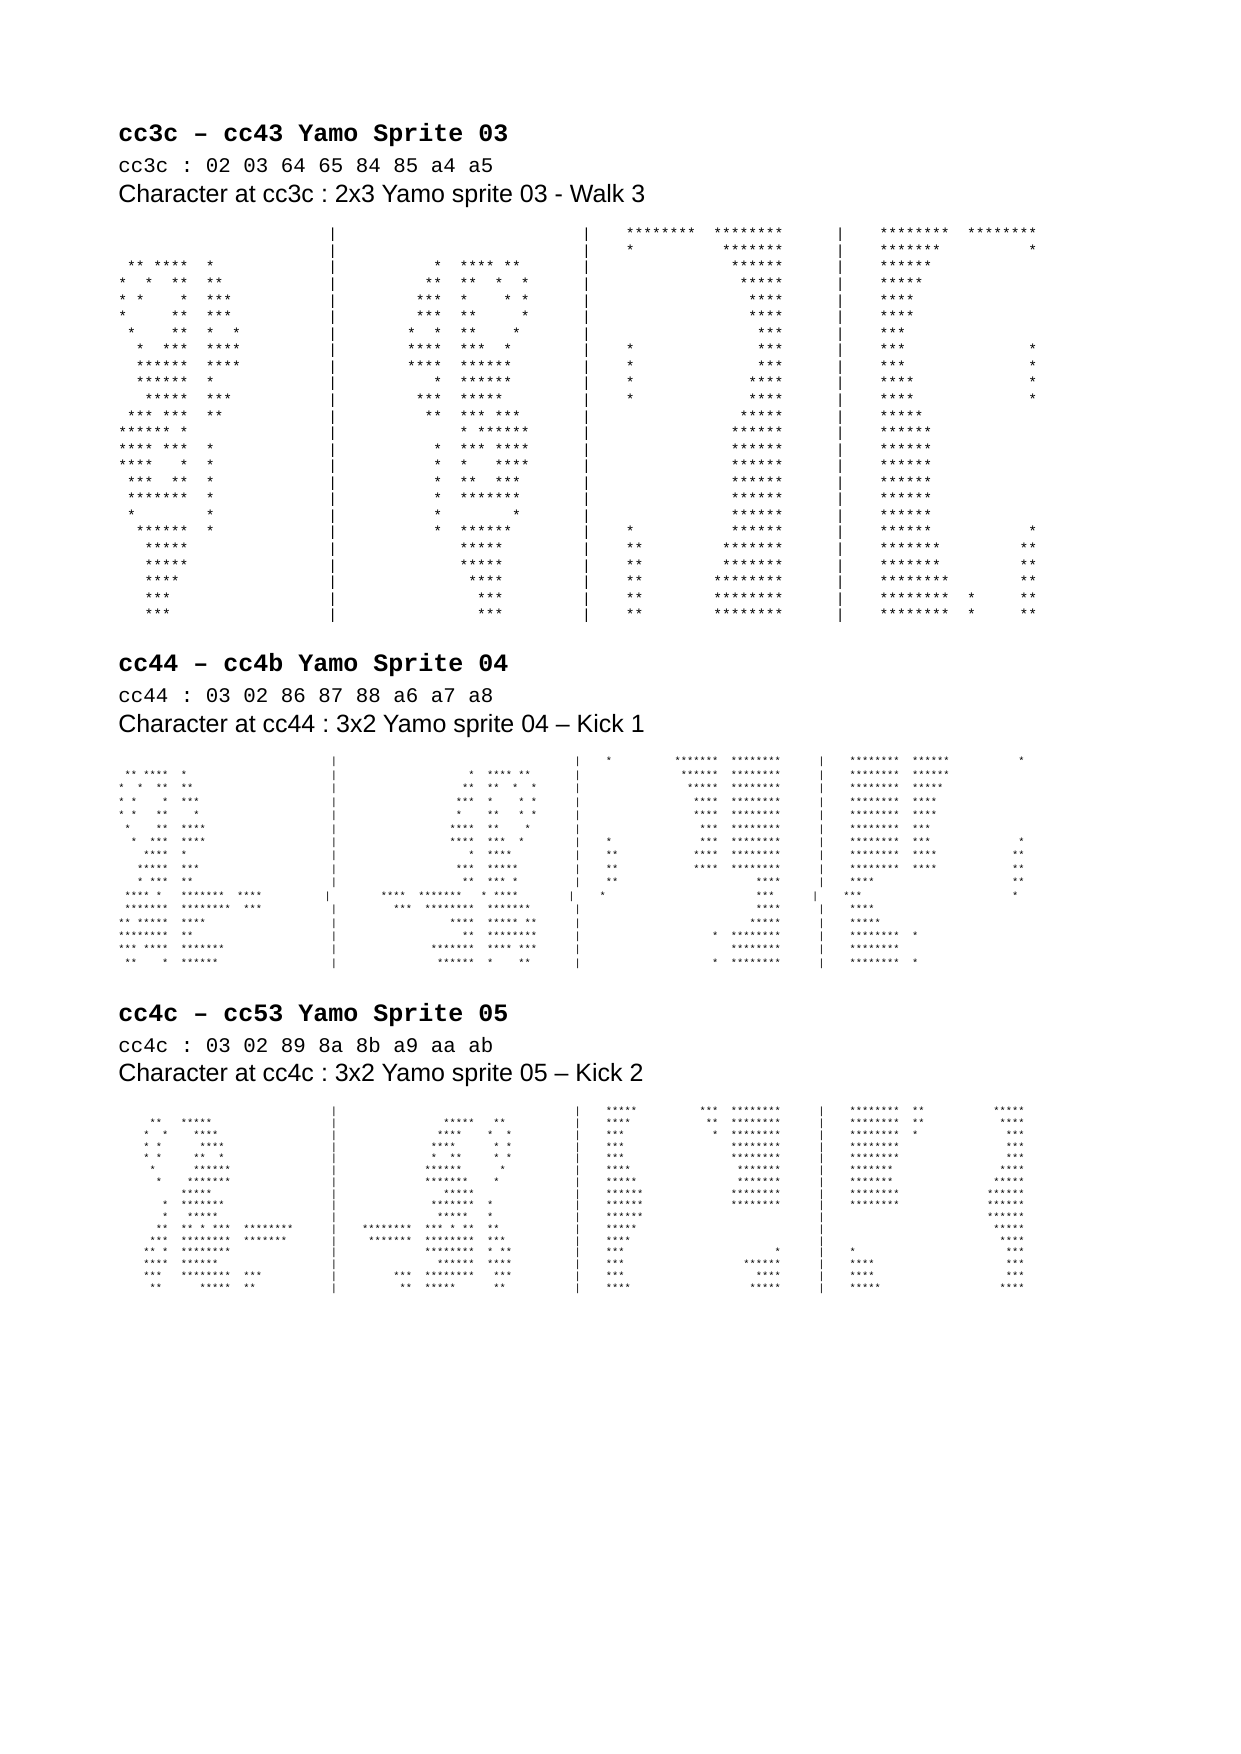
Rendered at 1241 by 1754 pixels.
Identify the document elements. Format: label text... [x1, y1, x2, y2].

text * ** * * | * * ** * | *** | *** [118, 326, 1122, 342]
text * ** *** | *** ** * | **** | **** [118, 309, 1122, 326]
subtitle cc44 – cc4b Yamo Sprite 04 [118, 651, 1122, 679]
text * ******* | ******* * | ****** ******** | ******** ****** [118, 1200, 1122, 1212]
text *** ** * | * ** *** | ****** | ****** [118, 475, 1122, 492]
text **** * * | * * **** | ****** | ****** [118, 458, 1122, 475]
text **** *** * | * *** **** | ****** | ****** [118, 442, 1122, 458]
text * * | * * | ****** | ****** [118, 508, 1122, 525]
text ******* * | * ******* | ****** | ****** [118, 492, 1122, 508]
text ****** **** | **** ****** | * *** | *** * [118, 359, 1122, 376]
text * *** **** | **** *** * | * *** | *** * [118, 342, 1122, 359]
text Character at cc3c : 2x3 Yamo sprite 03 - Walk 3 [118, 179, 1122, 208]
text * ******* | ******* * | ***** ******* | ******* ***** [118, 1177, 1122, 1188]
text | | * ******* ******** | ******** ****** * ** **** * | * **** ** | ****** ******** | ******** ****** * * ** ** | ** ** * * | ***** ******** | ******** ***** * * * *** | *** * * * | **** ******** | ******** **** * * ** * | * ** * * | **** ******** | ******** **** * ** **** | **** ** * | *** ******** | ******** *** * *** **** | **** *** * | * *** ******** | ******** *** * **** * | * **** | ** **** ******** | ******** **** ** ***** *** | *** ***** | ** **** ******** | ******** **** ** * *** ** | ** *** * | ** **** | **** ** **** * ******* **** | **** ******* * **** | * *** | *** * ******* ******** *** | *** ******** ******* | **** | **** ** ***** **** | **** ***** ** | ***** | ***** ******** ** | ** ******** | * ******** | ******** * *** **** ******* | ******* **** *** | ******** | ******** ** * ****** | ****** * ** | * ******** | ******** * [118, 756, 1122, 969]
text | | ******** ******** | ******** ******** [118, 227, 1122, 243]
text ** * ******** | ******** * ** | *** * | * *** [118, 1247, 1122, 1259]
text *** | *** | ** ******** | ******** * ** [118, 591, 1122, 607]
text ***** | ***** | ** ******* | ******* ** [118, 541, 1122, 558]
text ** ***** ** | ** ***** ** | **** ***** | ***** **** [118, 1282, 1122, 1294]
text ** ***** | ***** ** | **** ** ******** | ******** ** **** [118, 1118, 1122, 1129]
text * * **** | **** * * | *** ******** | ******** *** [118, 1141, 1122, 1153]
text *** ******** ******* | ******* ******** *** | **** | **** [118, 1235, 1122, 1247]
text * * * *** | *** * * * | **** | **** [118, 293, 1122, 309]
text **** ****** | ****** **** | *** ****** | **** *** [118, 1259, 1122, 1271]
text ***** | ***** | ** ******* | ******* ** [118, 558, 1122, 574]
text **** | **** | ** ******** | ******** ** [118, 574, 1122, 591]
subtitle cc3c – cc43 Yamo Sprite 03 [118, 121, 1122, 149]
text Character at cc44 : 3x2 Yamo sprite 04 – Kick 1 [118, 708, 1122, 737]
text cc3c : 02 03 64 65 84 85 a4 a5 [118, 155, 1122, 179]
text ****** * | * ****** | ****** | ****** [118, 425, 1122, 442]
text | | * ******* | ******* * [118, 243, 1122, 260]
text cc44 : 03 02 86 87 88 a6 a7 a8 [118, 685, 1122, 708]
text * * ** ** | ** ** * * | ***** | ***** [118, 276, 1122, 293]
text Character at cc4c : 3x2 Yamo sprite 05 – Kick 2 [118, 1058, 1122, 1087]
text * * ** * | * ** * * | *** ******** | ******** *** [118, 1153, 1122, 1165]
text * ****** | ****** * | **** ******* | ******* **** [118, 1165, 1122, 1177]
subtitle cc4c – cc53 Yamo Sprite 05 [118, 1000, 1122, 1029]
text cc4c : 03 02 89 8a 8b a9 aa ab [118, 1035, 1122, 1058]
text | | ***** *** ******** | ******** ** ***** [118, 1106, 1122, 1118]
text ****** * | * ****** | * ****** | ****** * [118, 525, 1122, 541]
text *** | *** | ** ******** | ******** * ** [118, 607, 1122, 624]
text ** ** * *** ******** | ******** *** * ** ** | ***** | ***** [118, 1224, 1122, 1235]
text ****** * | * ****** | * **** | **** * [118, 376, 1122, 392]
text *** *** ** | ** *** *** | ***** | ***** [118, 409, 1122, 425]
text ** **** * | * **** ** | ****** | ****** [118, 260, 1122, 276]
text ***** | ***** | ****** ******** | ******** ****** [118, 1188, 1122, 1200]
text *** ******** *** | *** ******** *** | *** **** | **** *** [118, 1271, 1122, 1282]
text * ***** | ***** * | ****** | ****** [118, 1212, 1122, 1224]
text * * **** | **** * * | *** * ******** | ******** * *** [118, 1129, 1122, 1141]
text ***** *** | *** ***** | * **** | **** * [118, 392, 1122, 409]
